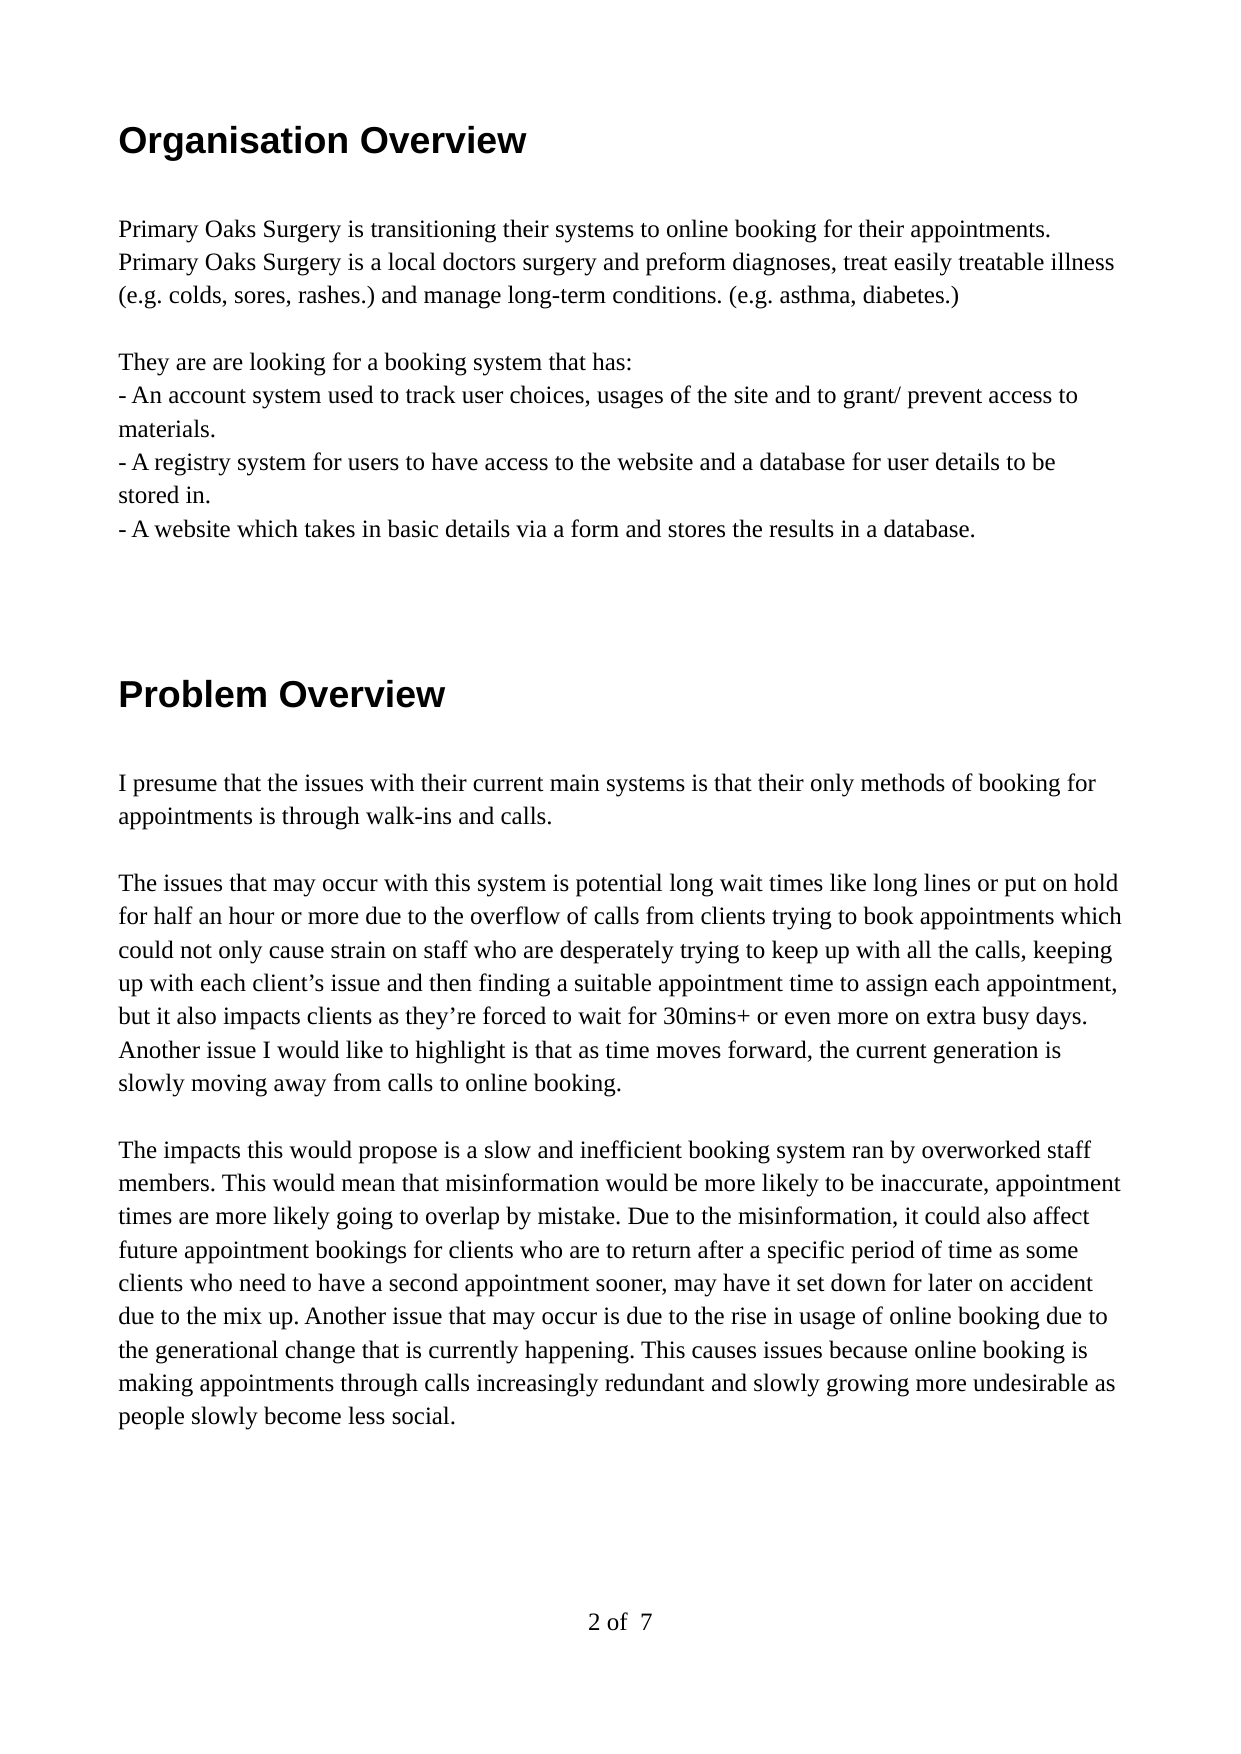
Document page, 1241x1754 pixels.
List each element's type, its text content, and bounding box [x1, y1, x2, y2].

subtitle Organisation Overview [118, 118, 1122, 161]
text They are are looking for a booking system that has: - An account system used to track user choices, usages of the site and to grant/ prevent access to materials. [118, 347, 1122, 443]
text Primary Oaks Surgery is transitioning their systems to online booking for their appointments. [118, 214, 1122, 243]
text - A registry system for users to have access to the website and a database for user details to be stored in. [118, 447, 1122, 509]
text I presume that the issues with their current main systems is that their only methods of booking for appointments is through walk-ins and calls. [118, 768, 1122, 830]
subtitle Problem Overview [118, 672, 1122, 715]
text The issues that may occur with this system is potential long wait times like long lines or put on hold for half an hour or more due to the overflow of calls from clients trying to book appointments which could not only cause strain on staff who are desperately trying to keep up with all the calls, keeping up with each client’s issue and then finding a suitable appointment time to assign each appointment, but it also impacts clients as they’re forced to wait for 30mins+ or even more on extra busy days. Another issue I would like to highlight is that as time moves forward, the current generation is slowly moving away from calls to online booking. [118, 868, 1122, 1097]
text Primary Oaks Surgery is a local doctors surgery and preform diagnoses, treat easily treatable illness (e.g. colds, sores, rashes.) and manage long-term conditions. (e.g. asthma, diabetes.) [118, 247, 1122, 309]
text - A website which takes in basic details via a form and stores the results in a database. [118, 514, 1122, 543]
text The impacts this would propose is a slow and inefficient booking system ran by overworked staff members. This would mean that misinformation would be more likely to be inaccurate, appointment times are more likely going to overlap by mistake. Due to the misinformation, it could also affect future appointment bookings for clients who are to return after a specific period of time as some clients who need to have a second appointment sooner, may have it set down for later on accident due to the mix up. Another issue that may occur is due to the rise in usage of online booking due to the generational change that is currently happening. This causes issues because online booking is making appointments through calls increasingly redundant and slowly growing more undesirable as people slowly become less social. [118, 1135, 1122, 1430]
